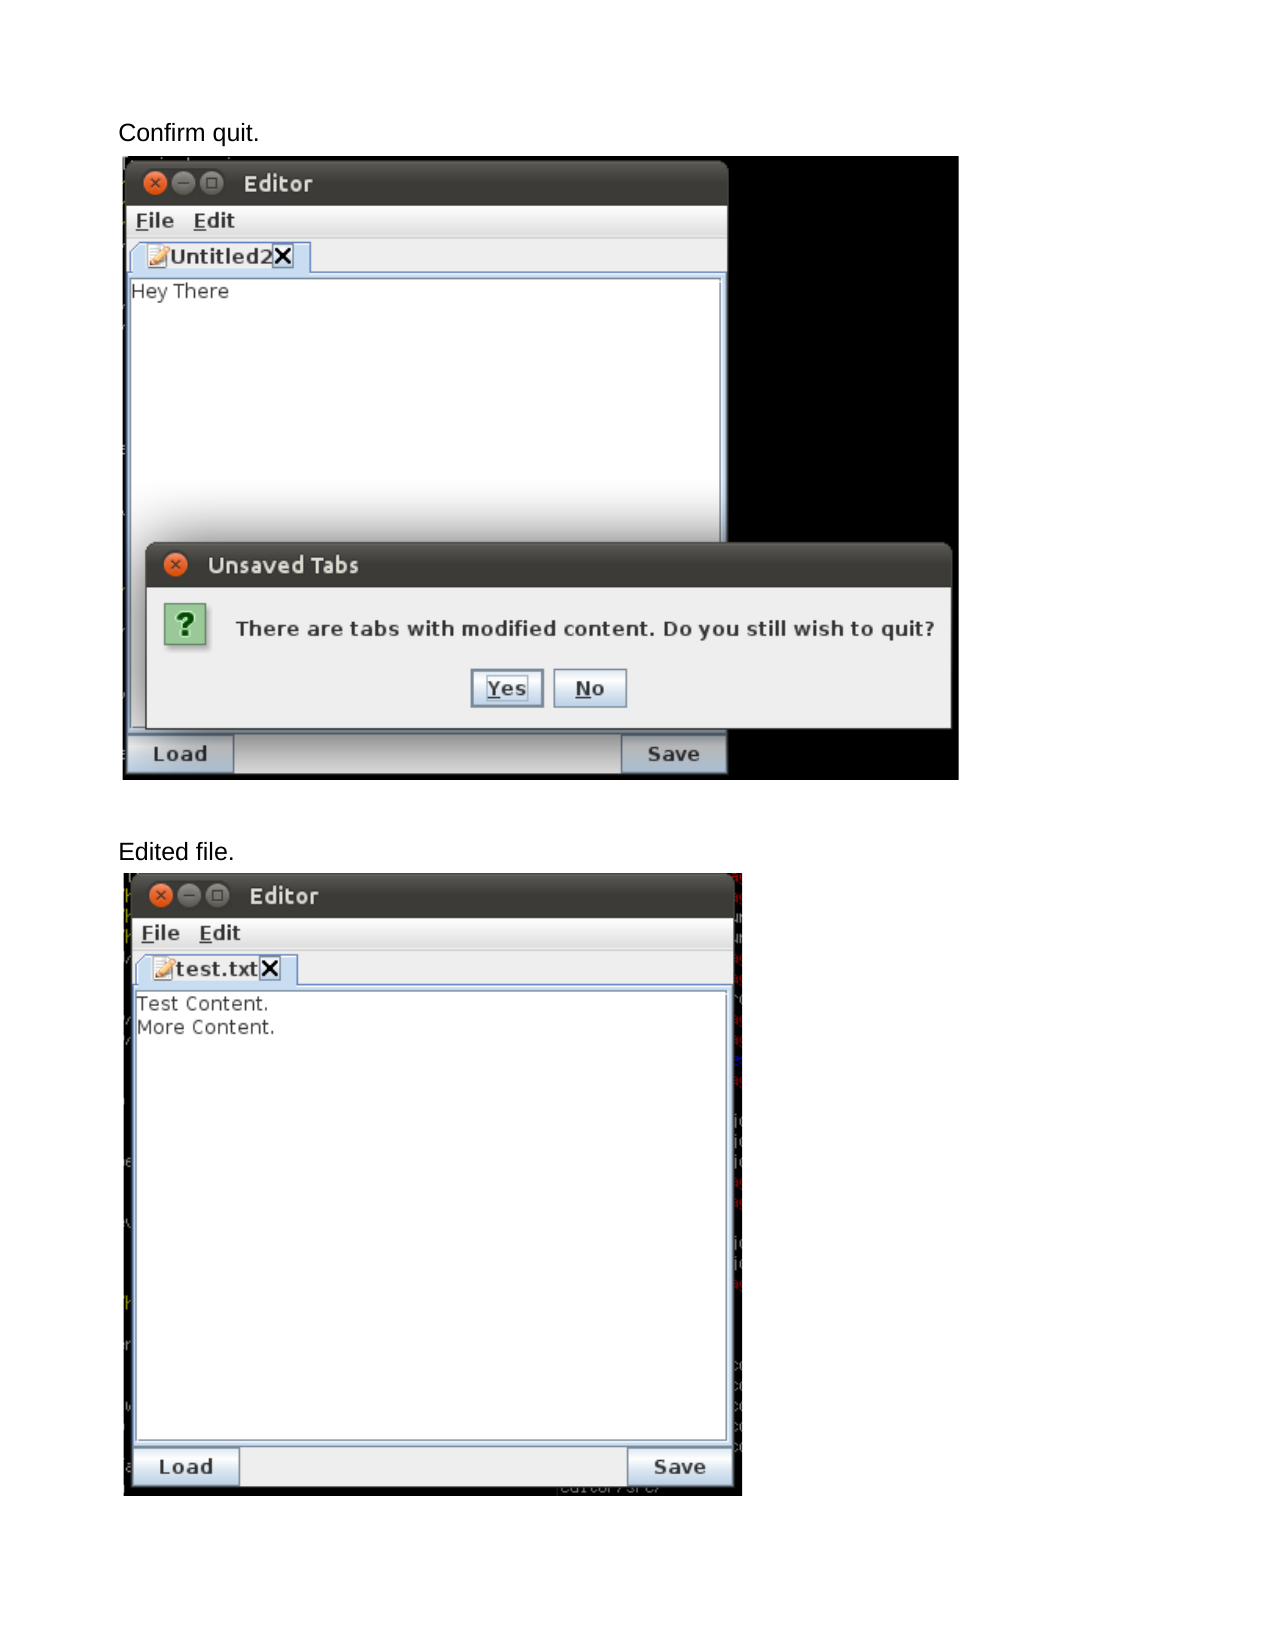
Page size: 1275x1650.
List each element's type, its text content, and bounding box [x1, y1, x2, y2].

text Edited file. [118, 837, 1157, 866]
picture [123, 873, 743, 1496]
text Confirm quit. [118, 118, 1157, 147]
picture [122, 156, 959, 780]
